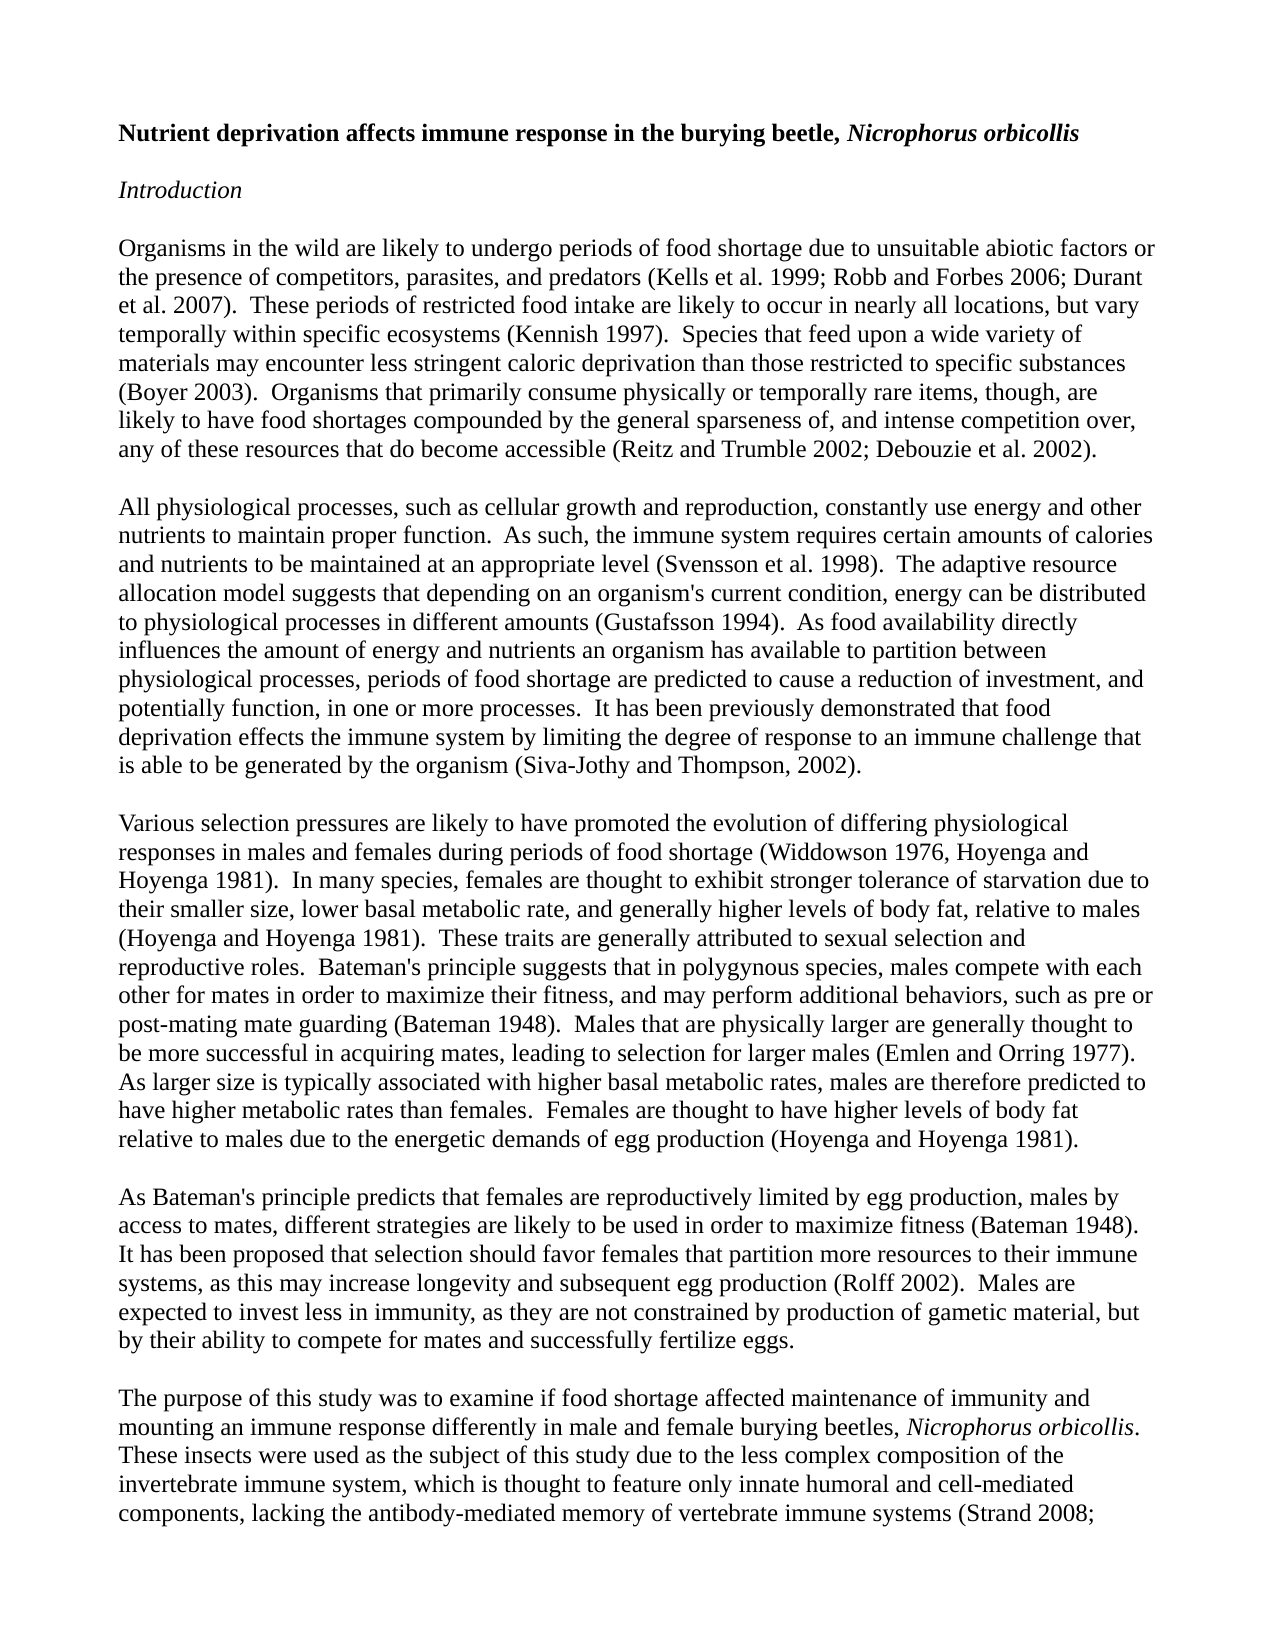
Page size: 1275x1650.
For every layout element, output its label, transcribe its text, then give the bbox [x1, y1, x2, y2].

text The purpose of this study was to examine if food shortage affected maintenance of immunity and mounting an immune response differently in male and female burying beetles, Nicrophorus orbicollis. These insects were used as the subject of this study due to the less complex composition of the invertebrate immune system, which is thought to feature only innate humoral and cell-mediated components, lacking the antibody-mediated memory of vertebrate immune systems (Strand 2008; [118, 1383, 1157, 1527]
text Introduction [118, 176, 1157, 204]
text All physiological processes, such as cellular growth and reproduction, constantly use energy and other nutrients to maintain proper function. As such, the immune system requires certain amounts of calories and nutrients to be maintained at an appropriate level (Svensson et al. 1998). The adaptive resource allocation model suggests that depending on an organism's current condition, energy can be distributed to physiological processes in different amounts (Gustafsson 1994). As food availability directly influences the amount of energy and nutrients an organism has available to partition between physiological processes, periods of food shortage are predicted to cause a reduction of investment, and potentially function, in one or more processes. It has been previously demonstrated that food deprivation effects the immune system by limiting the degree of response to an immune challenge that is able to be generated by the organism (Siva-Jothy and Thompson, 2002). [118, 492, 1157, 779]
text As Bateman's principle predicts that females are reproductively limited by egg production, males by access to mates, different strategies are likely to be used in order to maximize fitness (Bateman 1948). It has been proposed that selection should favor females that partition more resources to their immune systems, as this may increase longevity and subsequent egg production (Rolff 2002). Males are expected to invest less in immunity, as they are not constrained by production of gametic material, but by their ability to compete for mates and successfully fertilize eggs. [118, 1182, 1157, 1354]
text Organisms in the wild are likely to undergo periods of food shortage due to unsuitable abiotic factors or the presence of competitors, parasites, and predators (Kells et al. 1999; Robb and Forbes 2006; Durant et al. 2007). These periods of restricted food intake are likely to occur in nearly all locations, but vary temporally within specific ecosystems (Kennish 1997). Species that feed upon a wide variety of materials may encounter less stringent caloric deprivation than those restricted to specific substances (Boyer 2003). Organisms that primarily consume physically or temporally rare items, though, are likely to have food shortages compounded by the general sparseness of, and intense competition over, any of these resources that do become accessible (Reitz and Trumble 2002; Debouzie et al. 2002). [118, 233, 1157, 463]
text Nutrient deprivation affects immune response in the burying beetle, Nicrophorus orbicollis [118, 118, 1157, 147]
text Various selection pressures are likely to have promoted the evolution of differing physiological responses in males and females during periods of food shortage (Widdowson 1976, Hoyenga and Hoyenga 1981). In many species, females are thought to exhibit stronger tolerance of starvation due to their smaller size, lower basal metabolic rate, and generally higher levels of body fat, relative to males (Hoyenga and Hoyenga 1981). These traits are generally attributed to sexual selection and reproductive roles. Bateman's principle suggests that in polygynous species, males compete with each other for mates in order to maximize their fitness, and may perform additional behaviors, such as pre or post-mating mate guarding (Bateman 1948). Males that are physically larger are generally thought to be more successful in acquiring mates, leading to selection for larger males (Emlen and Orring 1977). As larger size is typically associated with higher basal metabolic rates, males are therefore predicted to have higher metabolic rates than females. Females are thought to have higher levels of body fat relative to males due to the energetic demands of egg production (Hoyenga and Hoyenga 1981). [118, 808, 1157, 1153]
